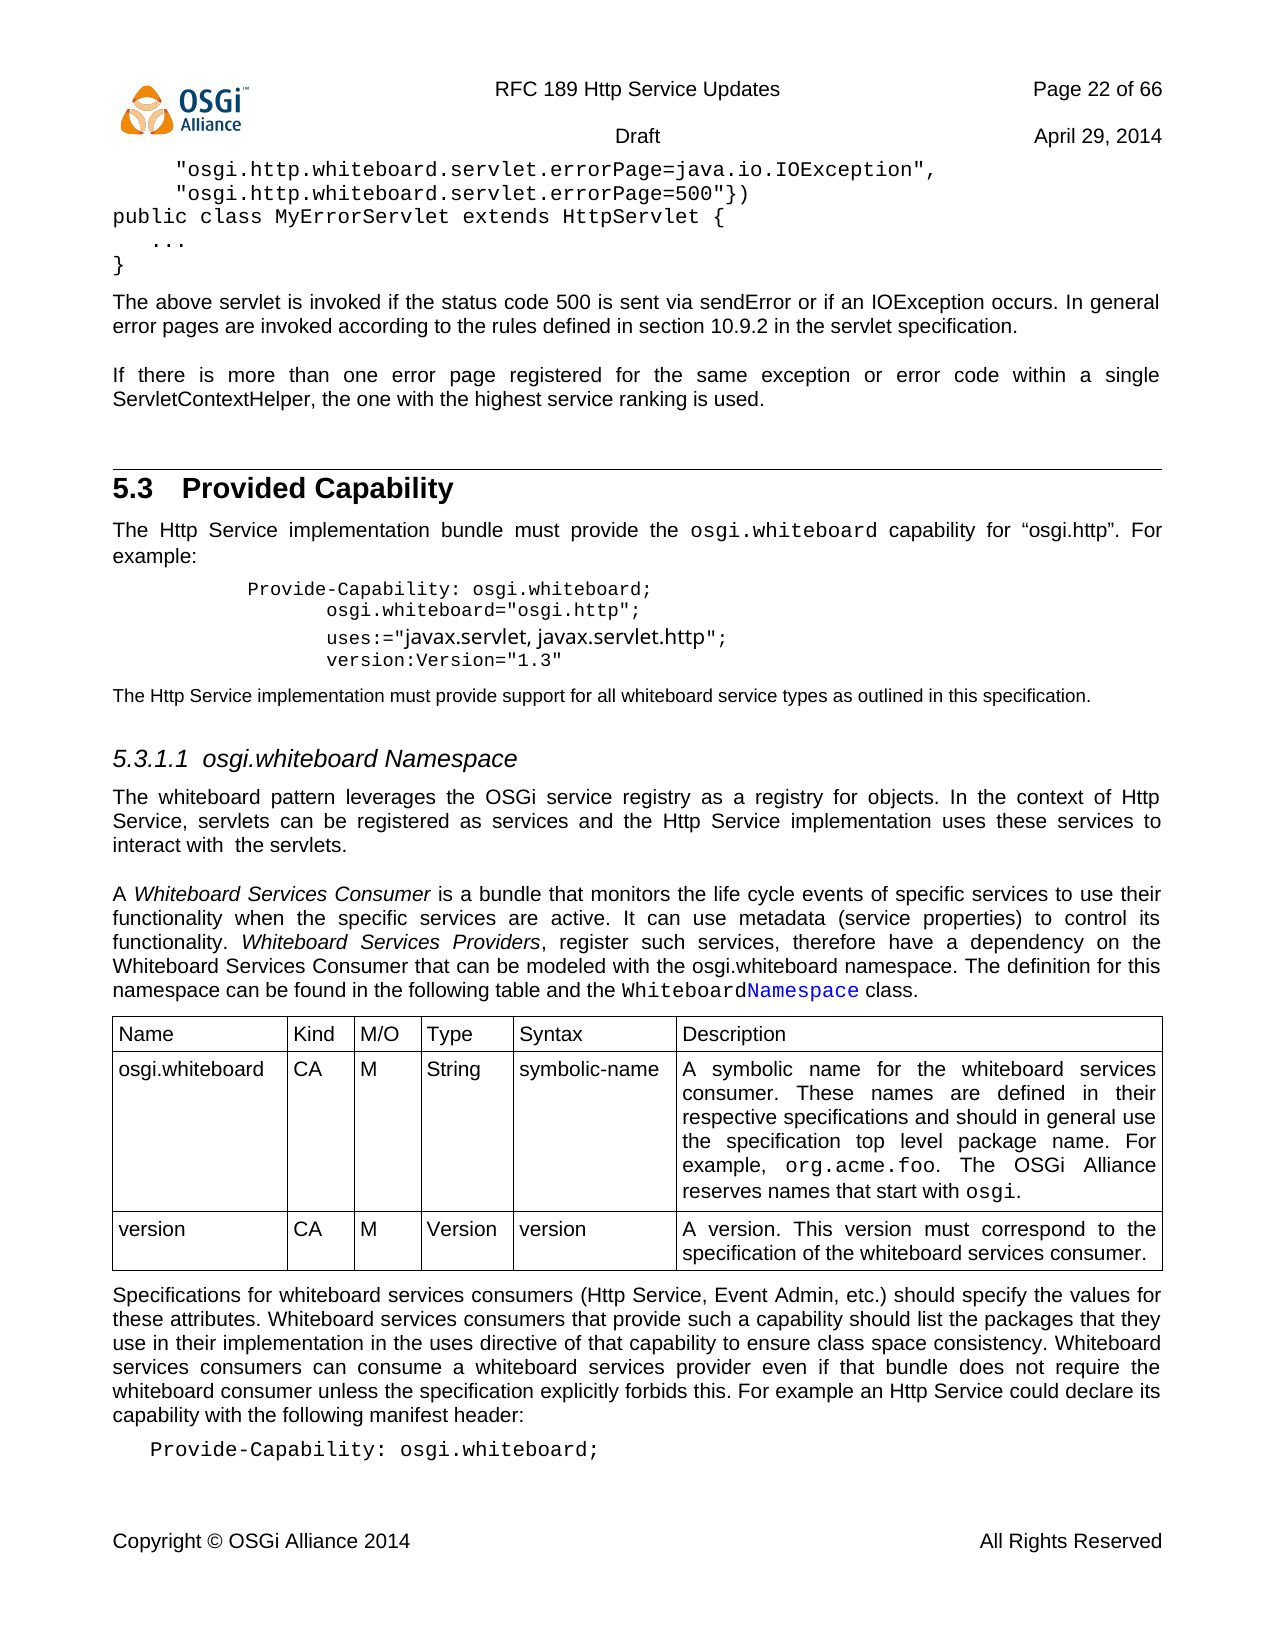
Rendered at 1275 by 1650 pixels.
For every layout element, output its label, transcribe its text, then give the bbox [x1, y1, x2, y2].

table_cell A symbolic name for the whiteboard services consumer. These names are defined in their respective specifications and should in general use the specification top level package name. For example, org.acme.foo. The OSGi Alliance reserves names that start with osgi. [677, 1052, 1162, 1211]
text The Http Service implementation bundle must provide the osgi.whiteboard capability for “osgi.http”. For example: [112, 518, 1162, 567]
text } [112, 253, 1162, 277]
table_cell M [355, 1052, 421, 1211]
table_header Kind [288, 1017, 354, 1051]
table_cell symbolic-name [514, 1052, 676, 1211]
text version:Version="1.3" [247, 651, 1162, 672]
text The Http Service implementation must provide support for all whiteboard service types as outlined in this specification. [112, 684, 1162, 706]
picture [113, 78, 257, 142]
text Provide-Capability: osgi.whiteboard; [112, 1439, 1162, 1462]
subtitle Provided Capability [112, 470, 1162, 505]
subtitle osgi.whiteboard Namespace [112, 744, 1162, 772]
text Specifications for whiteboard services consumers (Http Service, Event Admin, etc.) should specify the values for these attributes. Whiteboard services consumers that provide such a capability should list the packages that they use in their implementation in the uses directive of that capability to ensure class space consistency. Whiteboard services consumers can consume a whiteboard services provider even if that bundle does not require the whiteboard consumer unless the specification explicitly forbids this. For example an Http Service could declare its capability with the following manifest header: [112, 1283, 1162, 1426]
table_header M/O [355, 1017, 421, 1051]
table_cell osgi.whiteboard [113, 1052, 287, 1211]
table_header Type [422, 1017, 513, 1051]
table_cell CA [288, 1212, 354, 1270]
table_cell M [355, 1212, 421, 1270]
text public class MyErrorServlet extends HttpServlet { [112, 206, 1162, 230]
table_cell Version [422, 1212, 513, 1270]
table_cell CA [288, 1052, 354, 1211]
table_cell String [422, 1052, 513, 1211]
table_header Name [113, 1017, 287, 1051]
text "osgi.http.whiteboard.servlet.errorPage=500"}) [112, 183, 1162, 206]
text The whiteboard pattern leverages the OSGi service registry as a registry for objects. In the context of Http Service, servlets can be registered as services and the Http Service implementation uses these services to interact with the servlets. [112, 785, 1162, 857]
table_header Description [677, 1017, 1162, 1051]
text "osgi.http.whiteboard.servlet.errorPage=java.io.IOException", [112, 159, 1162, 183]
text A Whiteboard Services Consumer is a bundle that monitors the life cycle events of specific services to use their functionality when the specific services are active. It can use metadata (service properties) to control its functionality. Whiteboard Services Providers, register such services, therefore have a dependency on the Whiteboard Services Consumer that can be modeled with the osgi.whiteboard namespace. The definition for this namespace can be found in the following table and the WhiteboardNamespace class. [112, 882, 1162, 1003]
text ... [112, 230, 1162, 253]
text The above servlet is invoked if the status code 500 is sent via sendError or if an IOException occurs. In general error pages are invoked according to the rules defined in section 10.9.2 in the servlet specification. [112, 290, 1162, 338]
text Provide-Capability: osgi.whiteboard; [247, 580, 1162, 601]
table_cell version [113, 1212, 287, 1270]
table_cell version [514, 1212, 676, 1270]
text If there is more than one error page registered for the same exception or error code within a single ServletContextHelper, the one with the highest service ranking is used. [112, 363, 1162, 411]
table_cell A version. This version must correspond to the specification of the whiteboard services consumer. [677, 1212, 1162, 1270]
text osgi.whiteboard="osgi.http"; [247, 601, 1162, 622]
table_header Syntax [514, 1017, 676, 1051]
text uses:="javax.servlet, javax.servlet.http"; [247, 622, 1162, 651]
